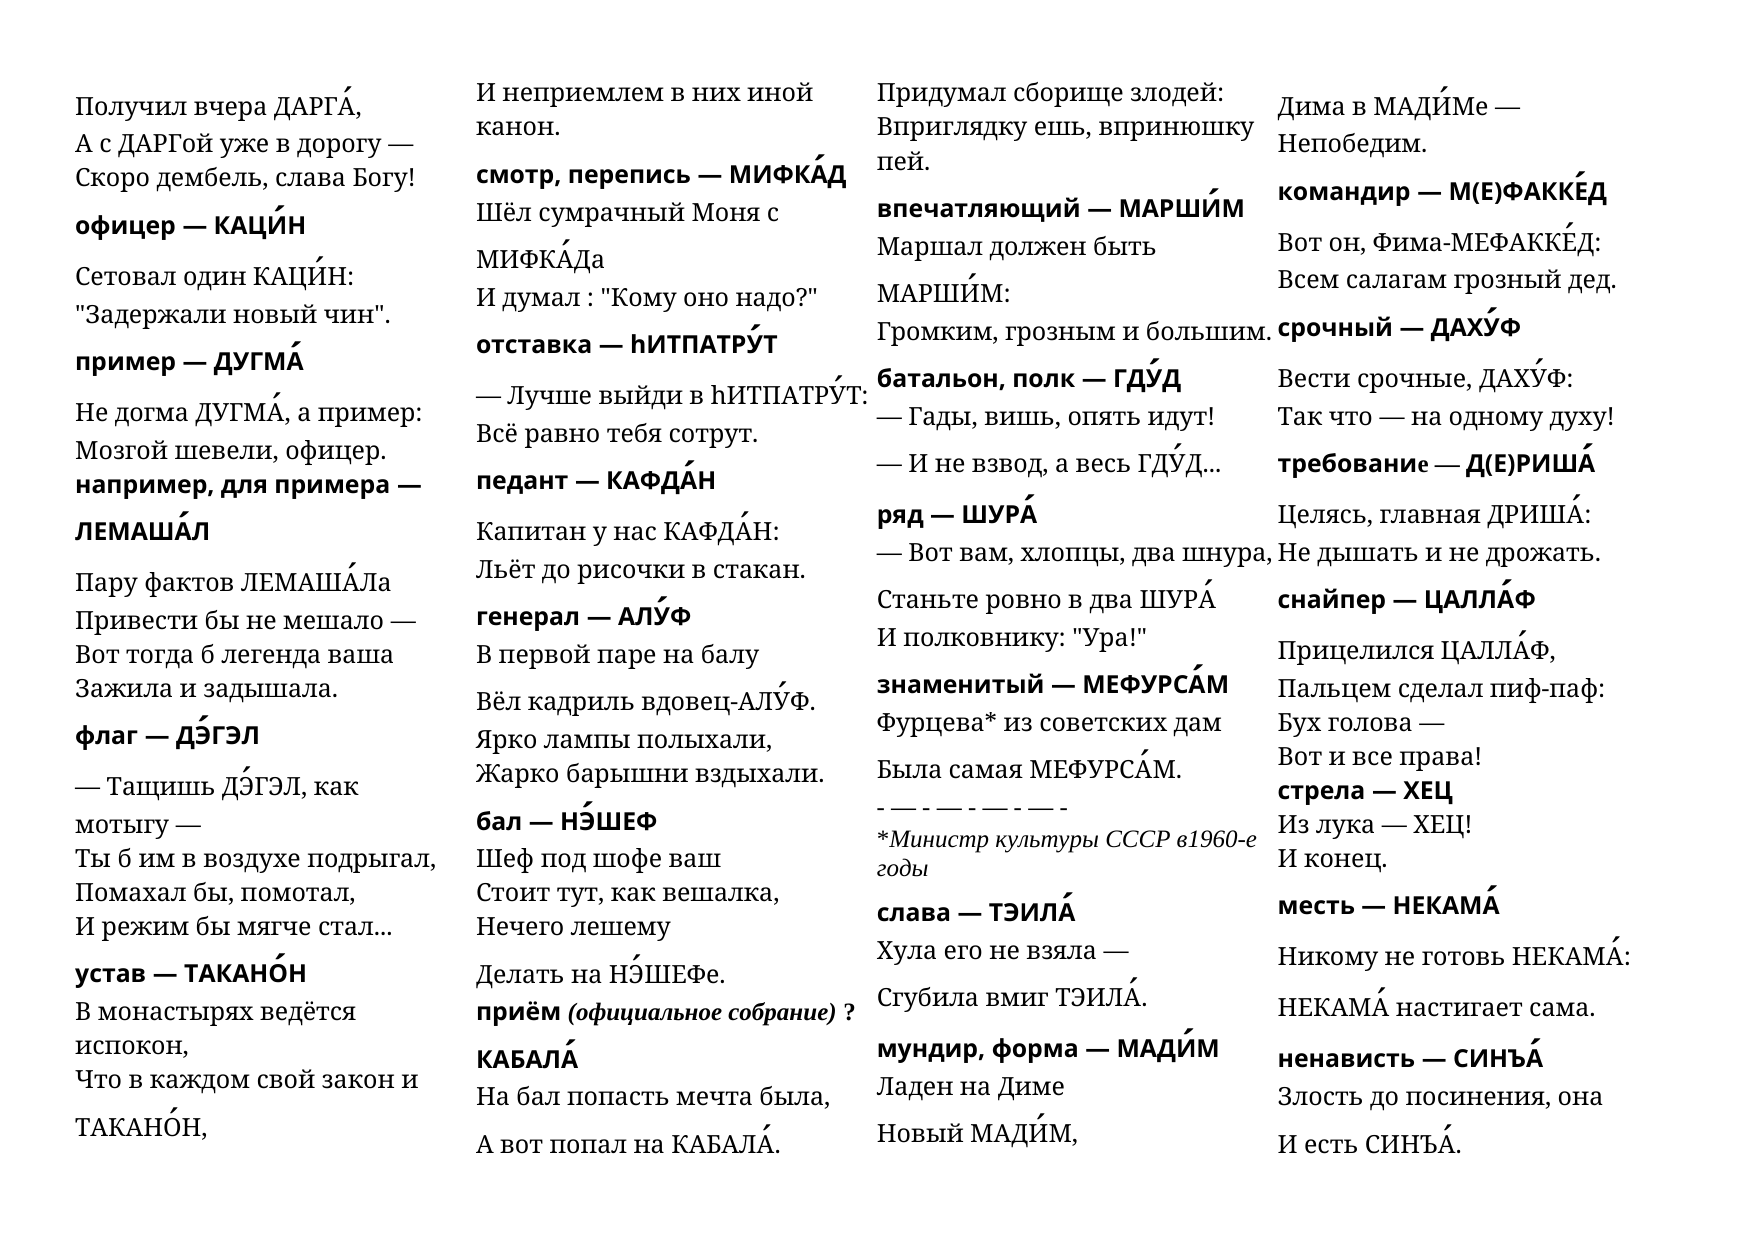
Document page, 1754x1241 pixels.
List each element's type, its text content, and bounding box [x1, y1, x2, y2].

text *Министр культуры СССР в1960-е годы [877, 824, 1277, 881]
text Целясь, главная ДРИША́: [1277, 483, 1678, 534]
text Злость до посинения, она [1277, 1079, 1678, 1113]
subtitle знаменитый — МЕФУРСА́М [877, 654, 1277, 705]
text Стоит тут, как вешалка, [476, 875, 877, 909]
text Вот тогда б легенда ваша [75, 636, 476, 670]
subtitle слава — ТЭИЛА́ [877, 881, 1277, 932]
text Не дышать и не дрожать. [1277, 534, 1678, 568]
subtitle мундир, форма — МАДИ́М [877, 1018, 1277, 1069]
text Скоро дембель, слава Богу! [75, 160, 476, 194]
text Была самая МЕФУРСА́М. [877, 739, 1277, 790]
text — Лучше выйди в hИТПАТРУ́Т: [476, 364, 877, 415]
subtitle отставка — hИТПАТРУ́Т [476, 313, 877, 364]
text И неприемлем в них иной канон. [476, 75, 877, 143]
subtitle впечатляющий — МАРШИ́М [877, 177, 1277, 228]
text Вести срочные, ДАХУ́Ф: [1277, 347, 1678, 398]
subtitle например, для примера — ЛЕМАША́Л [75, 466, 476, 551]
text Мозгой шевели, офицер. [75, 432, 476, 466]
text Ты б им в воздухе подрыгал, [75, 841, 476, 875]
text Сетовал один КАЦИ́Н: [75, 245, 476, 296]
text Вёл кадриль вдовец-АЛУ́Ф. [476, 671, 877, 722]
text Жарко барышни вздыхали. [476, 756, 877, 790]
text И есть СИНЪА́. [1277, 1113, 1678, 1164]
text И полковнику: "Ура!" [877, 620, 1277, 654]
text Вприглядку ешь, впринюшку пей. [877, 109, 1277, 177]
text Привести бы не мешало — [75, 602, 476, 636]
subtitle батальон, полк — ГДУ́Д [877, 347, 1277, 398]
subtitle бал — НЭ́ШЕФ [476, 790, 877, 841]
text Никому не готовь НЕКАМА́: [1277, 926, 1678, 977]
text А с ДАРГой уже в дорогу — [75, 126, 476, 160]
subtitle снайпер — ЦАЛЛА́Ф [1277, 568, 1678, 619]
text "Задержали новый чин". [75, 296, 476, 330]
text Маршал должен быть МАРШИ́М: [877, 228, 1277, 313]
text В монастырях ведётся испокон, [75, 994, 476, 1062]
text А вот попал на КАБАЛА́. [476, 1113, 877, 1164]
text Станьте ровно в два ШУРА́ [877, 569, 1277, 620]
text Что в каждом свой закон и ТАКАНО́Н, [75, 1062, 476, 1147]
subtitle командир — М(Е)ФАККЕ́Д [1277, 160, 1678, 211]
text — Гады, вишь, опять идут! [877, 398, 1277, 432]
subtitle срочный — ДАХУ́Ф [1277, 296, 1678, 347]
text Придумал сборище злодей: [877, 75, 1277, 109]
text Пальцем сделал пиф-паф: [1277, 671, 1678, 705]
subtitle пример — ДУГМА́ [75, 330, 476, 381]
text Пару фактов ЛЕМАША́Ла [75, 551, 476, 602]
text Ярко лампы полыхали, [476, 722, 877, 756]
text Из лука — ХЕЦ! [1277, 807, 1678, 841]
text Дима в МАДИ́Ме — [1277, 75, 1678, 126]
text Помахал бы, помотал, [75, 875, 476, 909]
text — Тащишь ДЭ́ГЭЛ, как мотыгу — [75, 756, 476, 841]
text Нечего лешему [476, 909, 877, 943]
text Вот и все права! [1277, 739, 1678, 773]
text На бал попасть мечта была, [476, 1079, 877, 1113]
text Всем салагам грозный дед. [1277, 262, 1678, 296]
text Так что — на одному духу! [1277, 398, 1678, 432]
subtitle педант — КАФДА́Н [476, 449, 877, 501]
text Фурцева* из советских дам [877, 705, 1277, 739]
text Прицелился ЦАЛЛА́Ф, [1277, 619, 1678, 671]
subtitle приём (официальное собрание) ? КАБАЛА́ [476, 994, 877, 1079]
text Получил вчера ДАРГА́, [75, 75, 476, 126]
text И режим бы мягче стал... [75, 909, 476, 943]
text Не догма ДУГМА́, а пример: [75, 381, 476, 432]
text Вот он, Фима-МЕФАККЕ́Д: [1277, 211, 1678, 262]
subtitle месть — НЕКАМА́ [1277, 875, 1678, 926]
text Всё равно тебя сотрут. [476, 415, 877, 449]
text Громким, грозным и большим. [877, 313, 1277, 347]
text Капитан у нас КАФДА́Н: [476, 501, 877, 552]
text Зажила и задышала. [75, 670, 476, 704]
text Сгубила вмиг ТЭИЛА́. [877, 967, 1277, 1018]
text Ладен на Диме [877, 1069, 1277, 1103]
text Льёт до рисочки в стакан. [476, 552, 877, 586]
subtitle ненависть — СИНЪА́ [1277, 1028, 1678, 1079]
text Делать на НЭ́ШЕФе. [476, 943, 877, 994]
text И думал : "Кому оно надо?" [476, 279, 877, 313]
text Хула его не взяла — [877, 932, 1277, 967]
text Бух голова — [1277, 705, 1678, 739]
subtitle смотр, перепись — МИФКА́Д [476, 143, 877, 194]
subtitle генерал — АЛУ́Ф [476, 586, 877, 637]
subtitle стрела — ХЕЦ [1277, 773, 1678, 807]
text — И не взвод, а весь ГДУ́Д... [877, 432, 1277, 483]
subtitle устав — ТАКАНО́Н [75, 943, 476, 994]
text Шёл сумрачный Моня с МИФКА́Да [476, 194, 877, 279]
text - — - — - — - — - [877, 790, 1277, 824]
subtitle офицер — КАЦИ́Н [75, 194, 476, 245]
text — Вот вам, хлопцы, два шнура, [877, 534, 1277, 569]
subtitle ряд — ШУРА́ [877, 483, 1277, 534]
text Непобедим. [1277, 126, 1678, 160]
text Новый МАДИ́М, [877, 1103, 1277, 1154]
subtitle требование — Д(Е)РИША́ [1277, 432, 1678, 483]
text И конец. [1277, 841, 1678, 875]
text НЕКАМА́ настигает сама. [1277, 977, 1678, 1028]
text В первой паре на балу [476, 637, 877, 671]
text Шеф под шофе ваш [476, 841, 877, 875]
subtitle флаг — ДЭ́ГЭЛ [75, 704, 476, 756]
